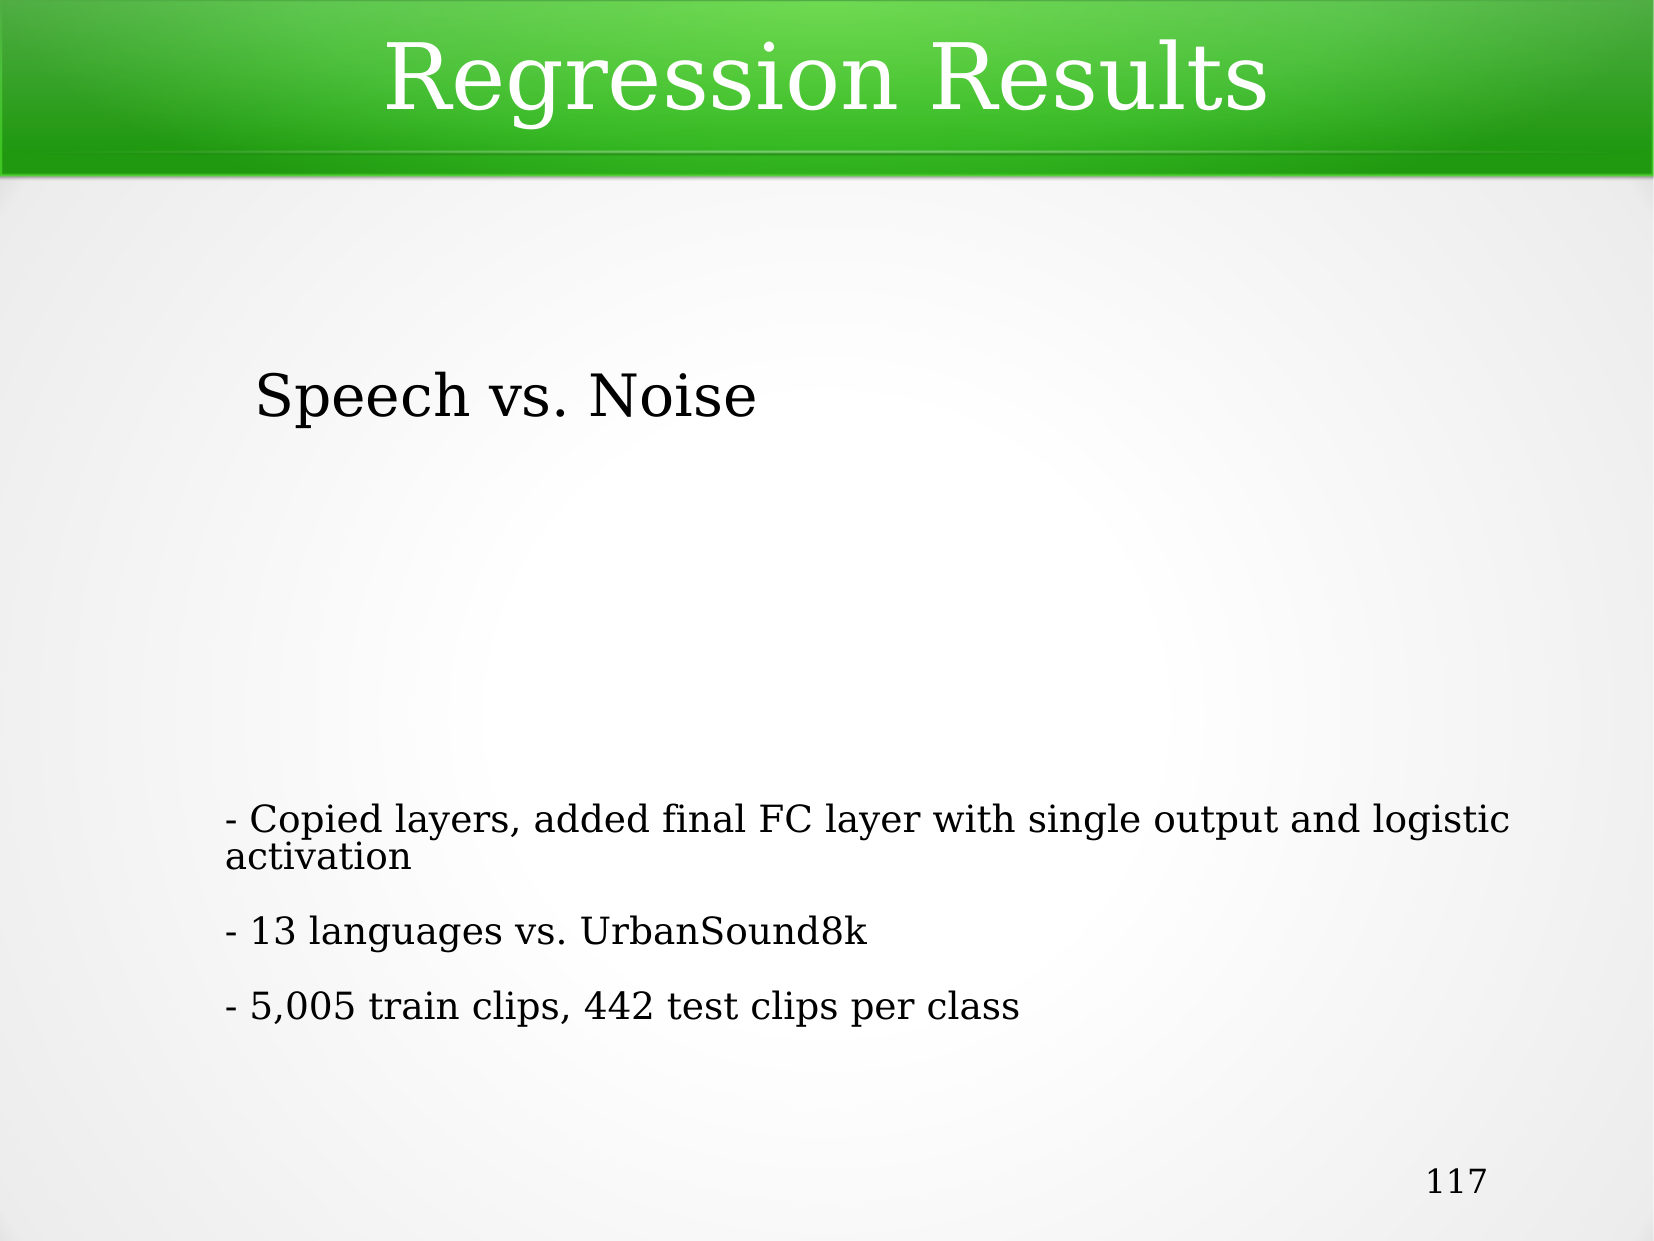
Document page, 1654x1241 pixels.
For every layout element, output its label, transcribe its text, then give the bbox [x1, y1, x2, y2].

picture [0, 0, 1654, 1241]
text_box - Copied layers, added final FC layer with single output and logistic activation - 13 languages vs. UrbanSound8k - 5,005 train clips, 442 test clips per class [209, 794, 1590, 1110]
text_box Speech vs. Noise [239, 362, 825, 436]
title Regression Results [82, 11, 1571, 154]
